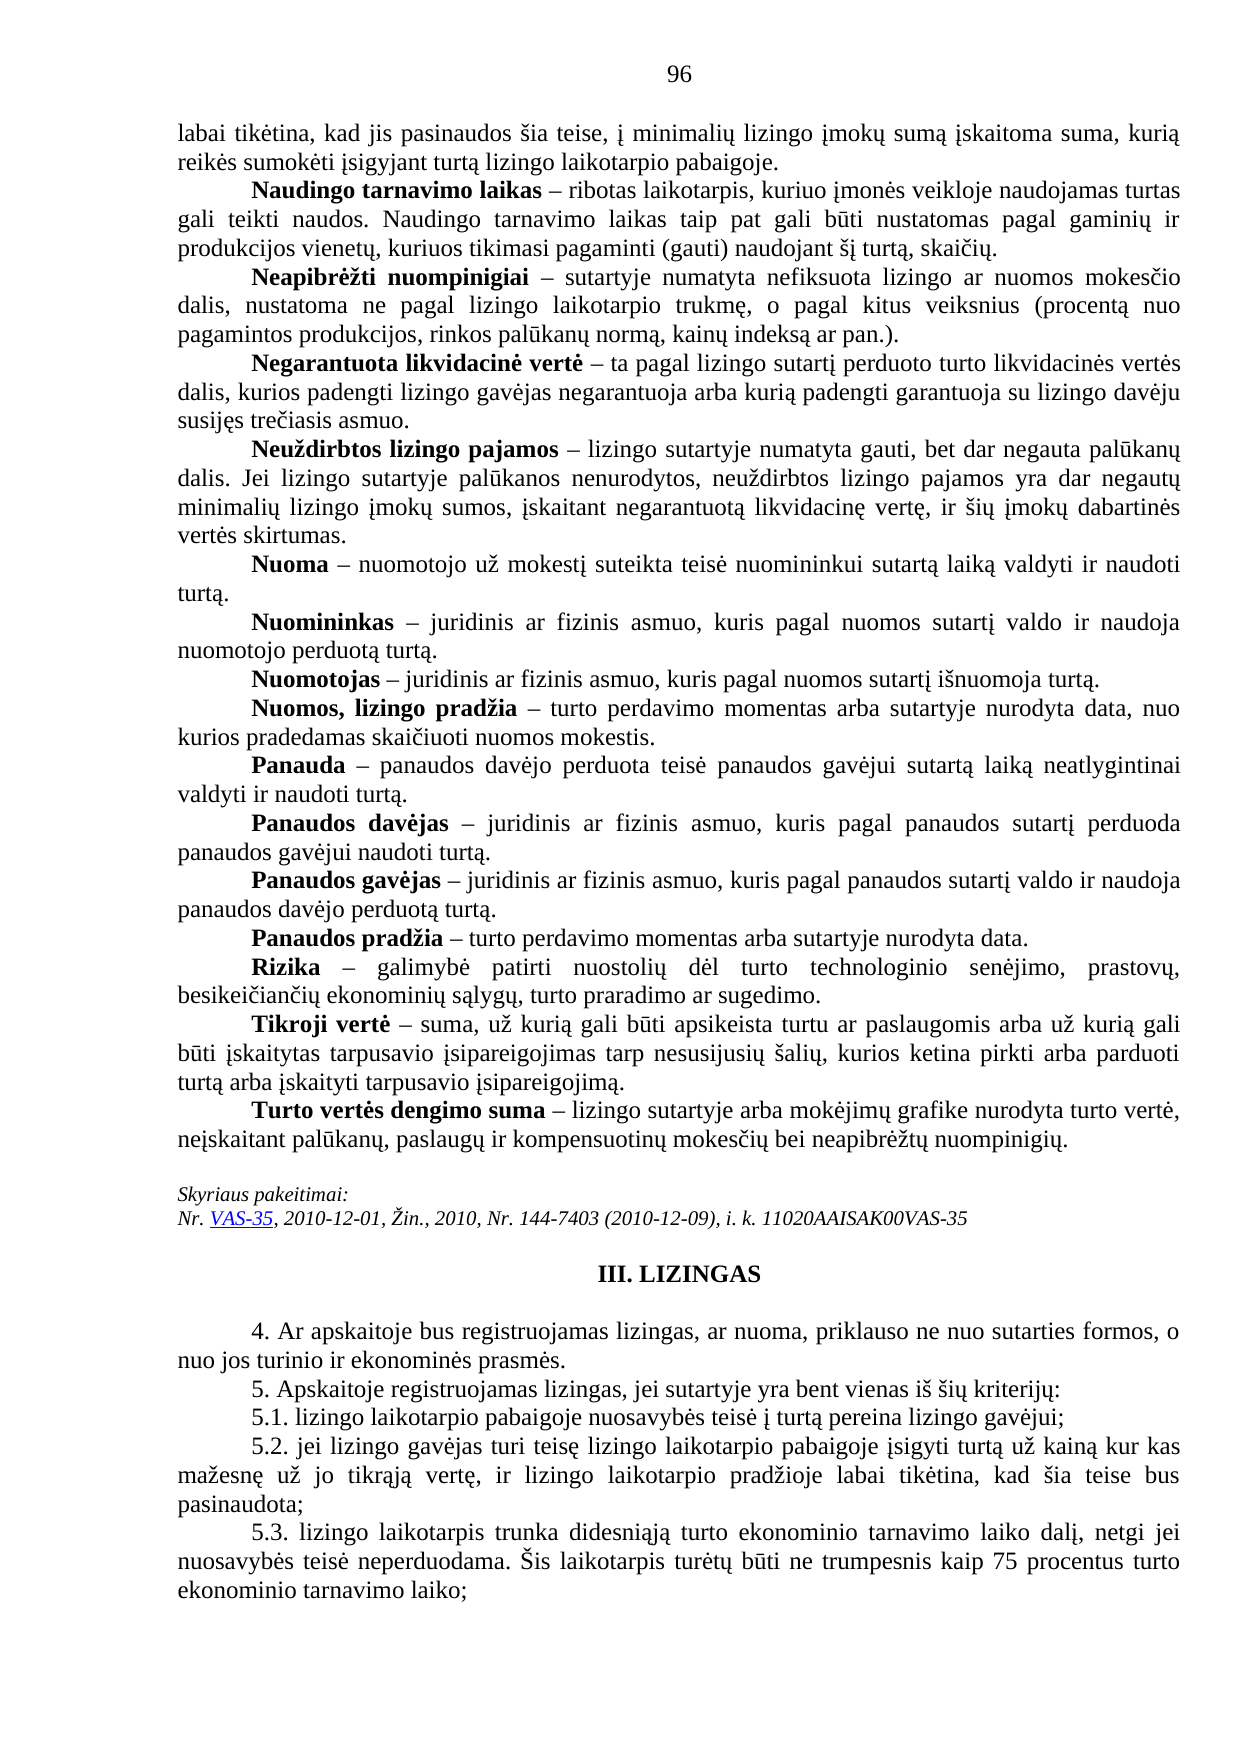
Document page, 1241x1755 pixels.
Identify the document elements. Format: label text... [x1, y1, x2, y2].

text Nuomos, lizingo pradžia – turto perdavimo momentas arba sutartyje nurodyta data, nuo kurios pradedamas skaičiuoti nuomos mokestis. [177, 693, 1181, 751]
text Nuomininkas – juridinis ar fizinis asmuo, kuris pagal nuomos sutartį valdo ir naudoja nuomotojo perduotą turtą. [177, 607, 1181, 664]
text 4. Ar apskaitoje bus registruojamas lizingas, ar nuoma, priklauso ne nuo sutarties formos, o nuo jos turinio ir ekonominės prasmės. [177, 1316, 1181, 1374]
text Nuomotojas – juridinis ar fizinis asmuo, kuris pagal nuomos sutartį išnuomoja turtą. [177, 664, 1181, 693]
text Panaudos pradžia – turto perdavimo momentas arba sutartyje nurodyta data. [177, 923, 1181, 952]
text Skyriaus pakeitimai: [177, 1182, 1181, 1206]
text Rizika – galimybė patirti nuostolių dėl turto technologinio senėjimo, prastovų, besikeičiančių ekonominių sąlygų, turto praradimo ar sugedimo. [177, 952, 1181, 1009]
text Panaudos davėjas – juridinis ar fizinis asmuo, kuris pagal panaudos sutartį perduoda panaudos gavėjui naudoti turtą. [177, 808, 1181, 866]
text Neapibrėžti nuompinigiai – sutartyje numatyta nefiksuota lizingo ar nuomos mokesčio dalis, nustatoma ne pagal lizingo laikotarpio trukmę, o pagal kitus veiksnius (procentą nuo pagamintos produkcijos, rinkos palūkanų normą, kainų indeksą ar pan.). [177, 262, 1181, 348]
text Turto vertės dengimo suma – lizingo sutartyje arba mokėjimų grafike nurodyta turto vertė, neįskaitant palūkanų, paslaugų ir kompensuotinų mokesčių bei neapibrėžtų nuompinigių. [177, 1096, 1181, 1153]
text 5. Apskaitoje registruojamas lizingas, jei sutartyje yra bent vienas iš šių kriterijų: [177, 1374, 1181, 1402]
text Naudingo tarnavimo laikas – ribotas laikotarpis, kuriuo įmonės veikloje naudojamas turtas gali teikti naudos. Naudingo tarnavimo laikas taip pat gali būti nustatomas pagal gaminių ir produkcijos vienetų, kuriuos tikimasi pagaminti (gauti) naudojant šį turtą, skaičių. [177, 176, 1181, 262]
text 5.3. lizingo laikotarpis trunka didesniąją turto ekonominio tarnavimo laiko dalį, netgi jei nuosavybės teisė neperduodama. Šis laikotarpis turėtų būti ne trumpesnis kaip 75 procentus turto ekonominio tarnavimo laiko; [177, 1517, 1181, 1604]
text Neuždirbtos lizingo pajamos – lizingo sutartyje numatyta gauti, bet dar negauta palūkanų dalis. Jei lizingo sutartyje palūkanos nenurodytos, neuždirbtos lizingo pajamos yra dar negautų minimalių lizingo įmokų sumos, įskaitant negarantuotą likvidacinę vertę, ir šių įmokų dabartinės vertės skirtumas. [177, 434, 1181, 549]
text Tikroji vertė – suma, už kurią gali būti apsikeista turtu ar paslaugomis arba už kurią gali būti įskaitytas tarpusavio įsipareigojimas tarp nesusijusių šalių, kurios ketina pirkti arba parduoti turtą arba įskaityti tarpusavio įsipareigojimą. [177, 1009, 1181, 1096]
text Panaudos gavėjas – juridinis ar fizinis asmuo, kuris pagal panaudos sutartį valdo ir naudoja panaudos davėjo perduotą turtą. [177, 866, 1181, 923]
text Negarantuota likvidacinė vertė – ta pagal lizingo sutartį perduoto turto likvidacinės vertės dalis, kurios padengti lizingo gavėjas negarantuoja arba kurią padengti garantuoja su lizingo davėju susijęs trečiasis asmuo. [177, 348, 1181, 434]
text 5.1. lizingo laikotarpio pabaigoje nuosavybės teisė į turtą pereina lizingo gavėjui; [177, 1402, 1181, 1431]
text Nuoma – nuomotojo už mokestį suteikta teisė nuomininkui sutartą laiką valdyti ir naudoti turtą. [177, 549, 1181, 607]
text Nr. VAS-35, 2010-12-01, Žin., 2010, Nr. 144-7403 (2010-12-09), i. k. 11020AAISAK00VAS-35 [177, 1206, 1181, 1230]
text III. LIZINGAS [177, 1259, 1181, 1287]
text 5.2. jei lizingo gavėjas turi teisę lizingo laikotarpio pabaigoje įsigyti turtą už kainą kur kas mažesnę už jo tikrąją vertę, ir lizingo laikotarpio pradžioje labai tikėtina, kad šia teise bus pasinaudota; [177, 1431, 1181, 1517]
text labai tikėtina, kad jis pasinaudos šia teise, į minimalių lizingo įmokų sumą įskaitoma suma, kurią reikės sumokėti įsigyjant turtą lizingo laikotarpio pabaigoje. [177, 118, 1181, 176]
text Panauda – panaudos davėjo perduota teisė panaudos gavėjui sutartą laiką neatlygintinai valdyti ir naudoti turtą. [177, 751, 1181, 808]
